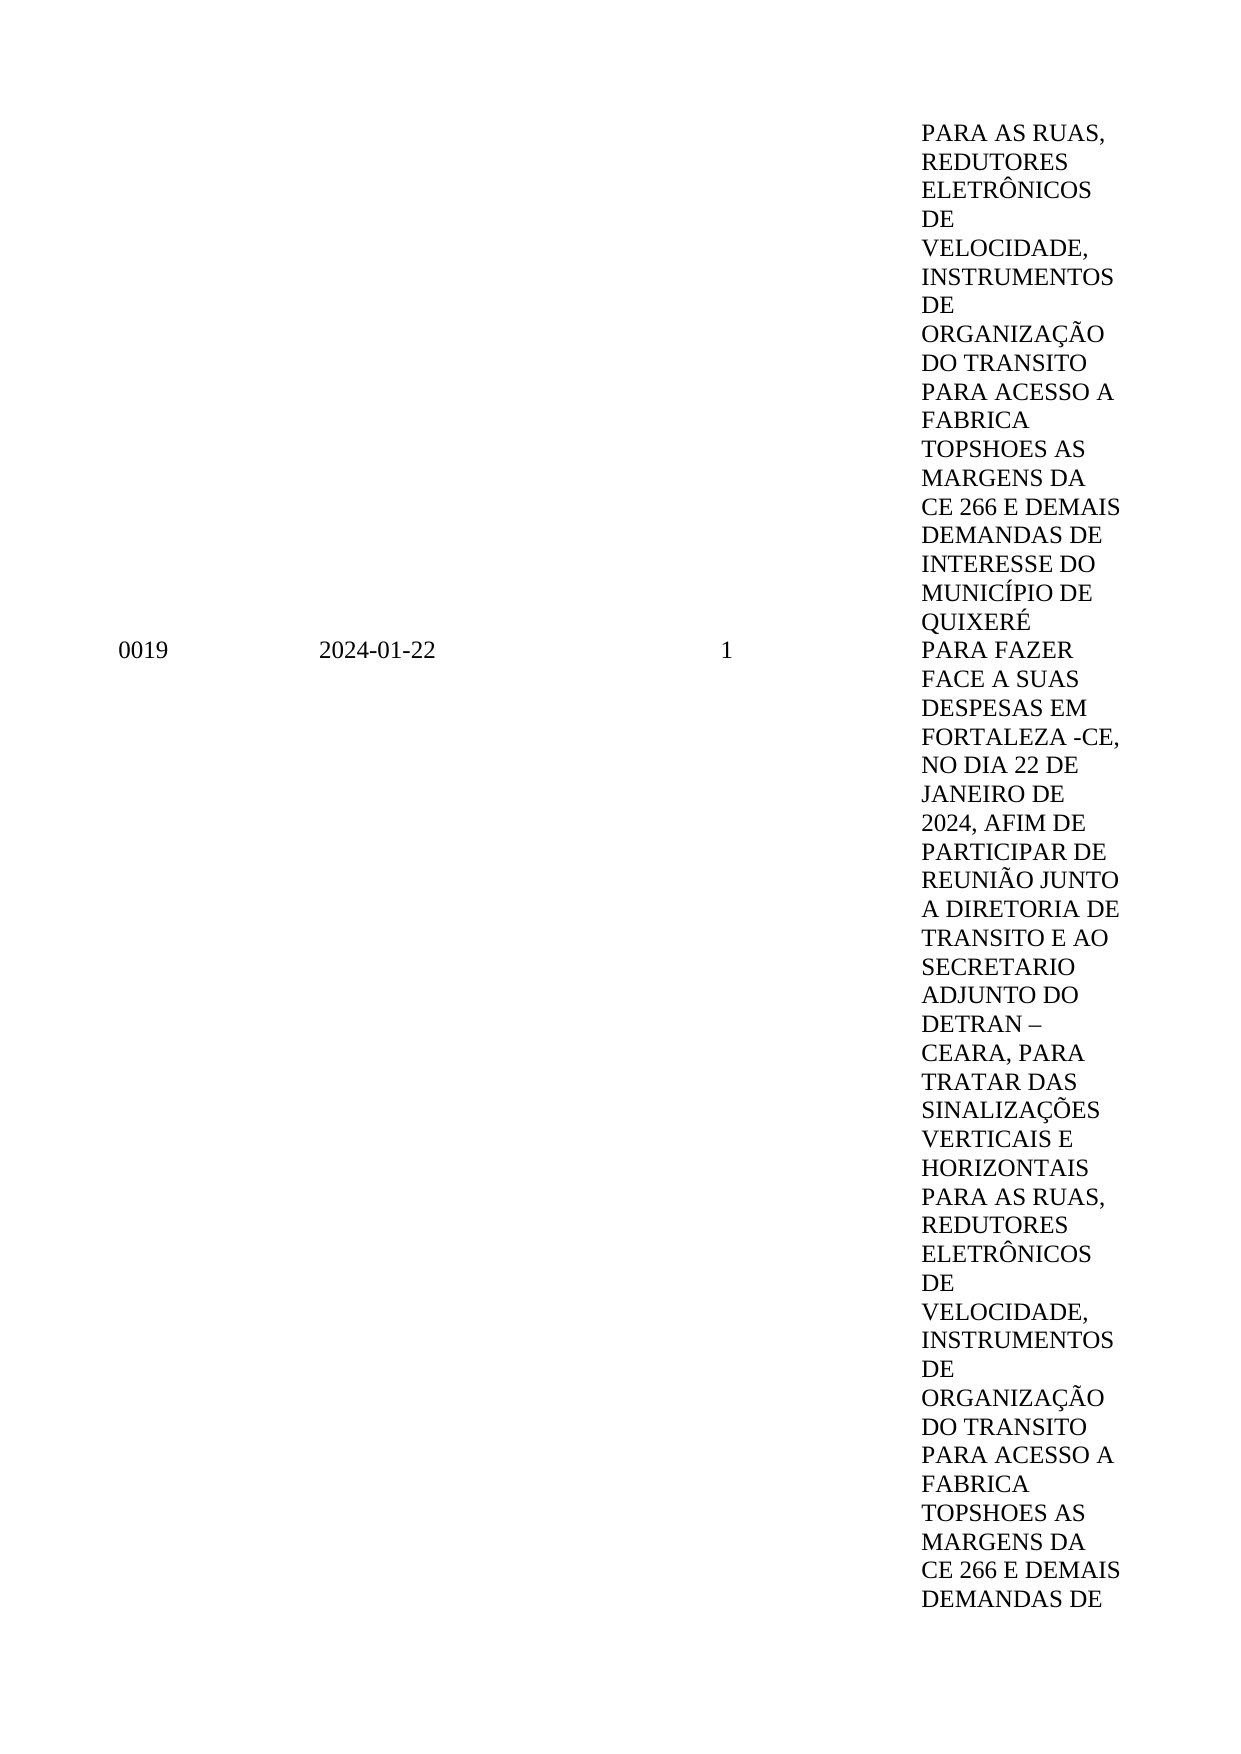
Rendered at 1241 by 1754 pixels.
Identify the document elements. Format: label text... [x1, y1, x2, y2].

table_cell PARA FAZER FACE A SUAS DESPESAS EM FORTALEZA -CE, NO DIA 22 DE JANEIRO DE 2024, AFIM DE PARTICIPAR DE REUNIÃO JUNTO A DIRETORIA DE TRANSITO E AO SECRETARIO ADJUNTO DO DETRAN – CEARA, PARA TRATAR DAS SINALIZAÇÕES VERTICAIS E HORIZONTAIS PARA AS RUAS, REDUTORES ELETRÔNICOS DE VELOCIDADE, INSTRUMENTOS DE ORGANIZAÇÃO DO TRANSITO PARA ACESSO A FABRICA TOPSHOES AS MARGENS DA CE 266 E DEMAIS DEMANDAS DE [921, 636, 1122, 1613]
table_cell [319, 118, 519, 636]
table_cell 0019 [118, 636, 319, 1613]
table_cell [118, 118, 319, 636]
table_cell PARA AS RUAS, REDUTORES ELETRÔNICOS DE VELOCIDADE, INSTRUMENTOS DE ORGANIZAÇÃO DO TRANSITO PARA ACESSO A FABRICA TOPSHOES AS MARGENS DA CE 266 E DEMAIS DEMANDAS DE INTERESSE DO MUNICÍPIO DE QUIXERÉ [921, 118, 1122, 636]
table_cell 1 [720, 636, 921, 1613]
table_cell [520, 118, 720, 636]
table_cell 2024-01-22 [319, 636, 519, 1613]
table_cell [720, 118, 921, 636]
table_cell [520, 636, 720, 1613]
